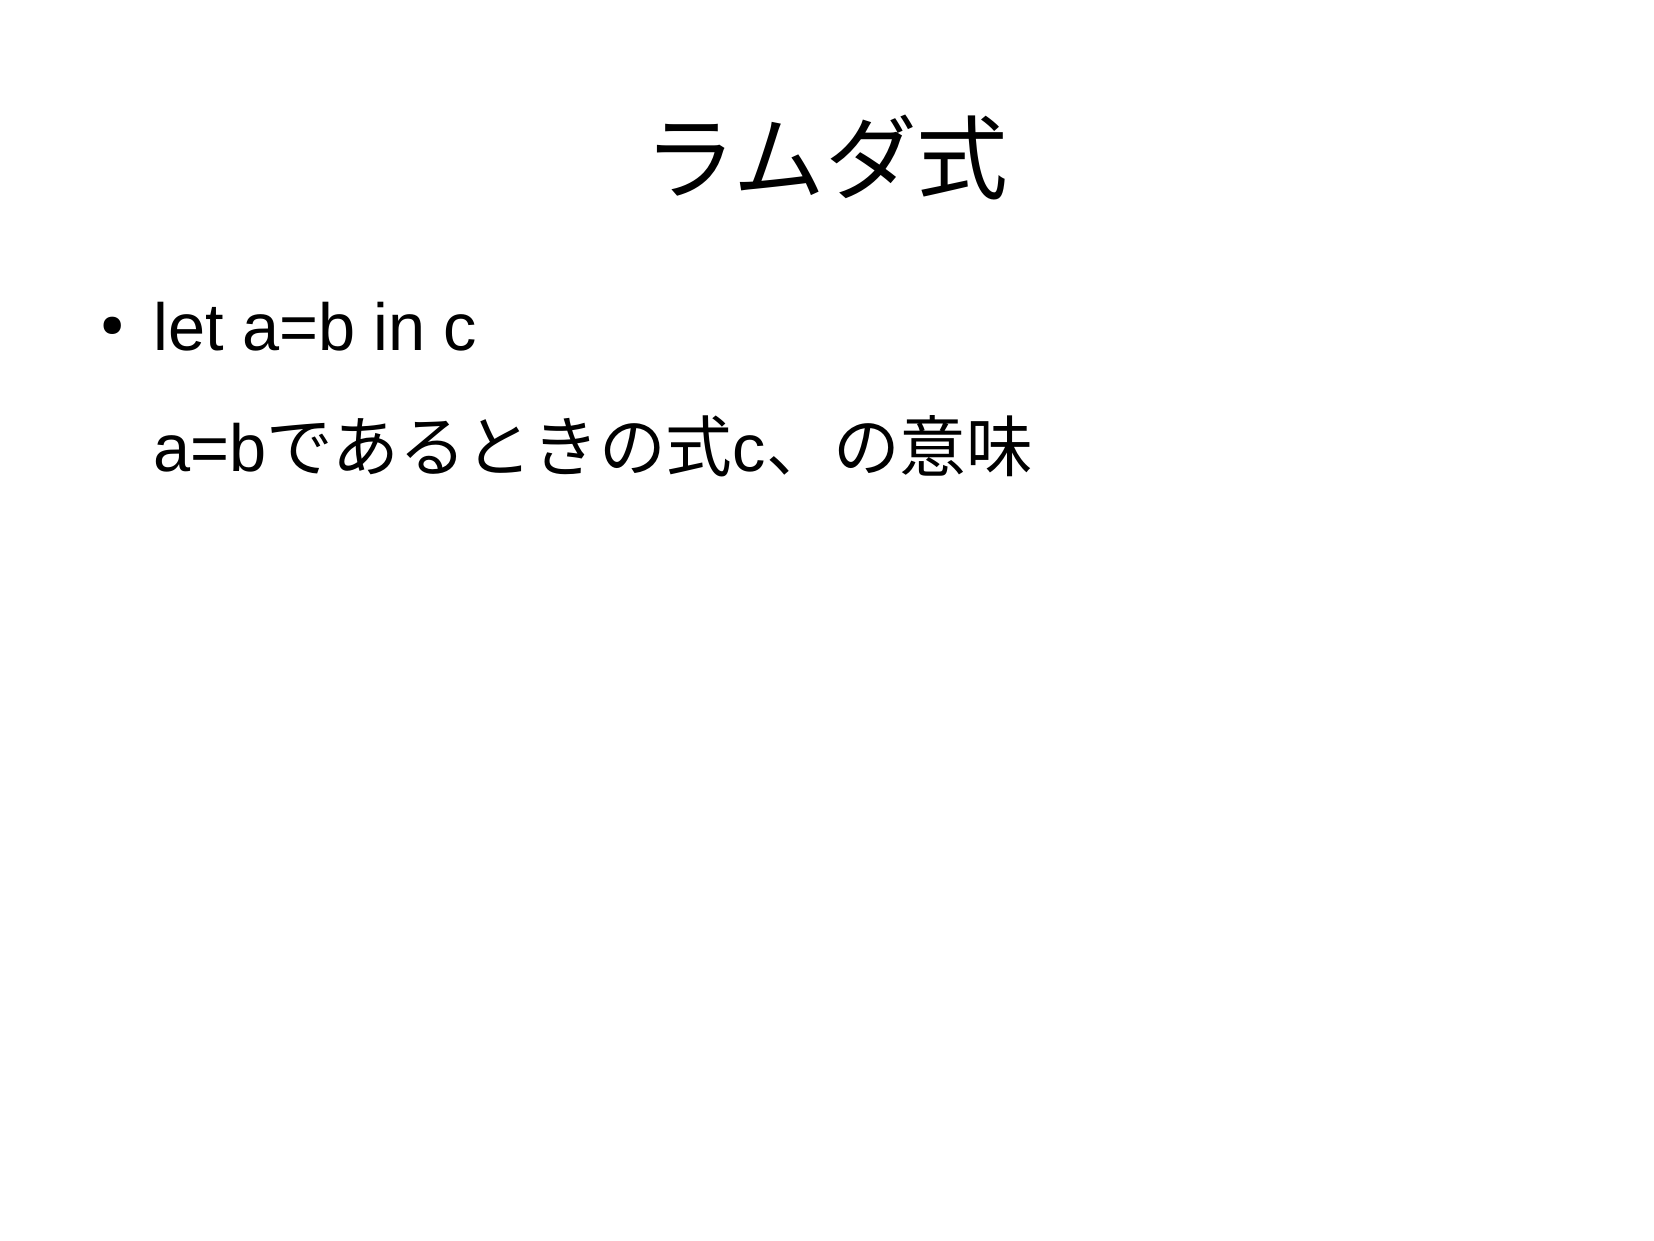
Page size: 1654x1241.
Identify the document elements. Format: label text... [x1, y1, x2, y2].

list let a=b in c a=bであるときの式c、の意味 [82, 290, 1571, 1010]
title ラムダ式 [82, 49, 1571, 257]
